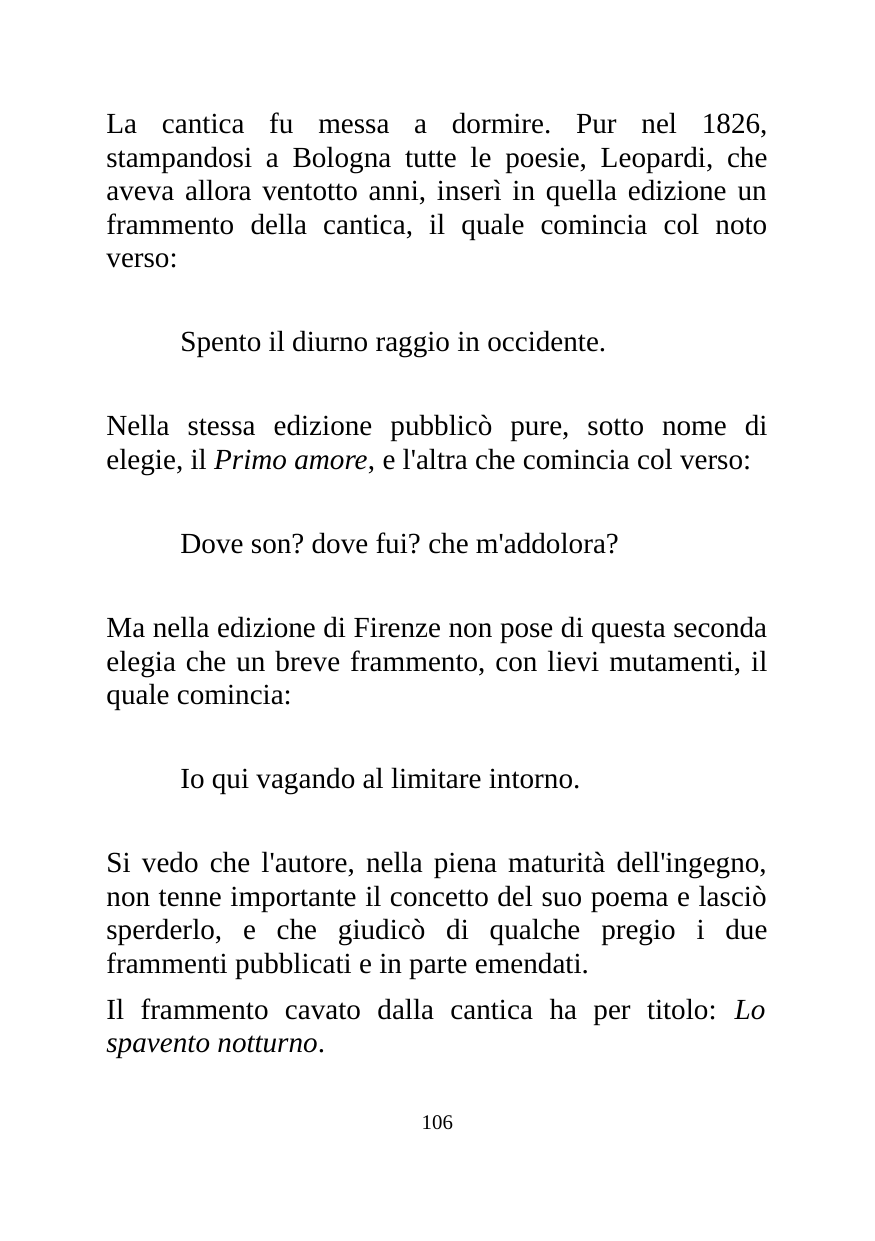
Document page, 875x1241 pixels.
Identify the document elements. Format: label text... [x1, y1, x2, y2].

text Ma nella edizione di Firenze non pose di questa seconda elegia che un breve frammento, con lievi mutamenti, il quale comincia: [106, 610, 768, 711]
text La cantica fu messa a dormire. Pur nel 1826, stampandosi a Bologna tutte le poesie, Leopardi, che aveva allora ventotto anni, inserì in quella edizione un frammento della cantica, il quale comincia col noto verso: [106, 106, 768, 274]
text Spento il diurno raggio in occidente. [180, 324, 768, 358]
text Il frammento cavato dalla cantica ha per titolo: Lo spavento notturno. [106, 992, 768, 1059]
text Si vedo che l'autore, nella piena maturità dell'ingegno, non tenne importante il concetto del suo poema e lasciò sperderlo, e che giudicò di qualche pregio i due frammenti pubblicati e in parte emendati. [106, 845, 768, 979]
text Io qui vagando al limitare intorno. [180, 761, 768, 795]
text Nella stessa edizione pubblicò pure, sotto nome di elegie, il Primo amore, e l'altra che comincia col verso: [106, 408, 768, 476]
text Dove son? dove fui? che m'addolora? [180, 526, 768, 560]
